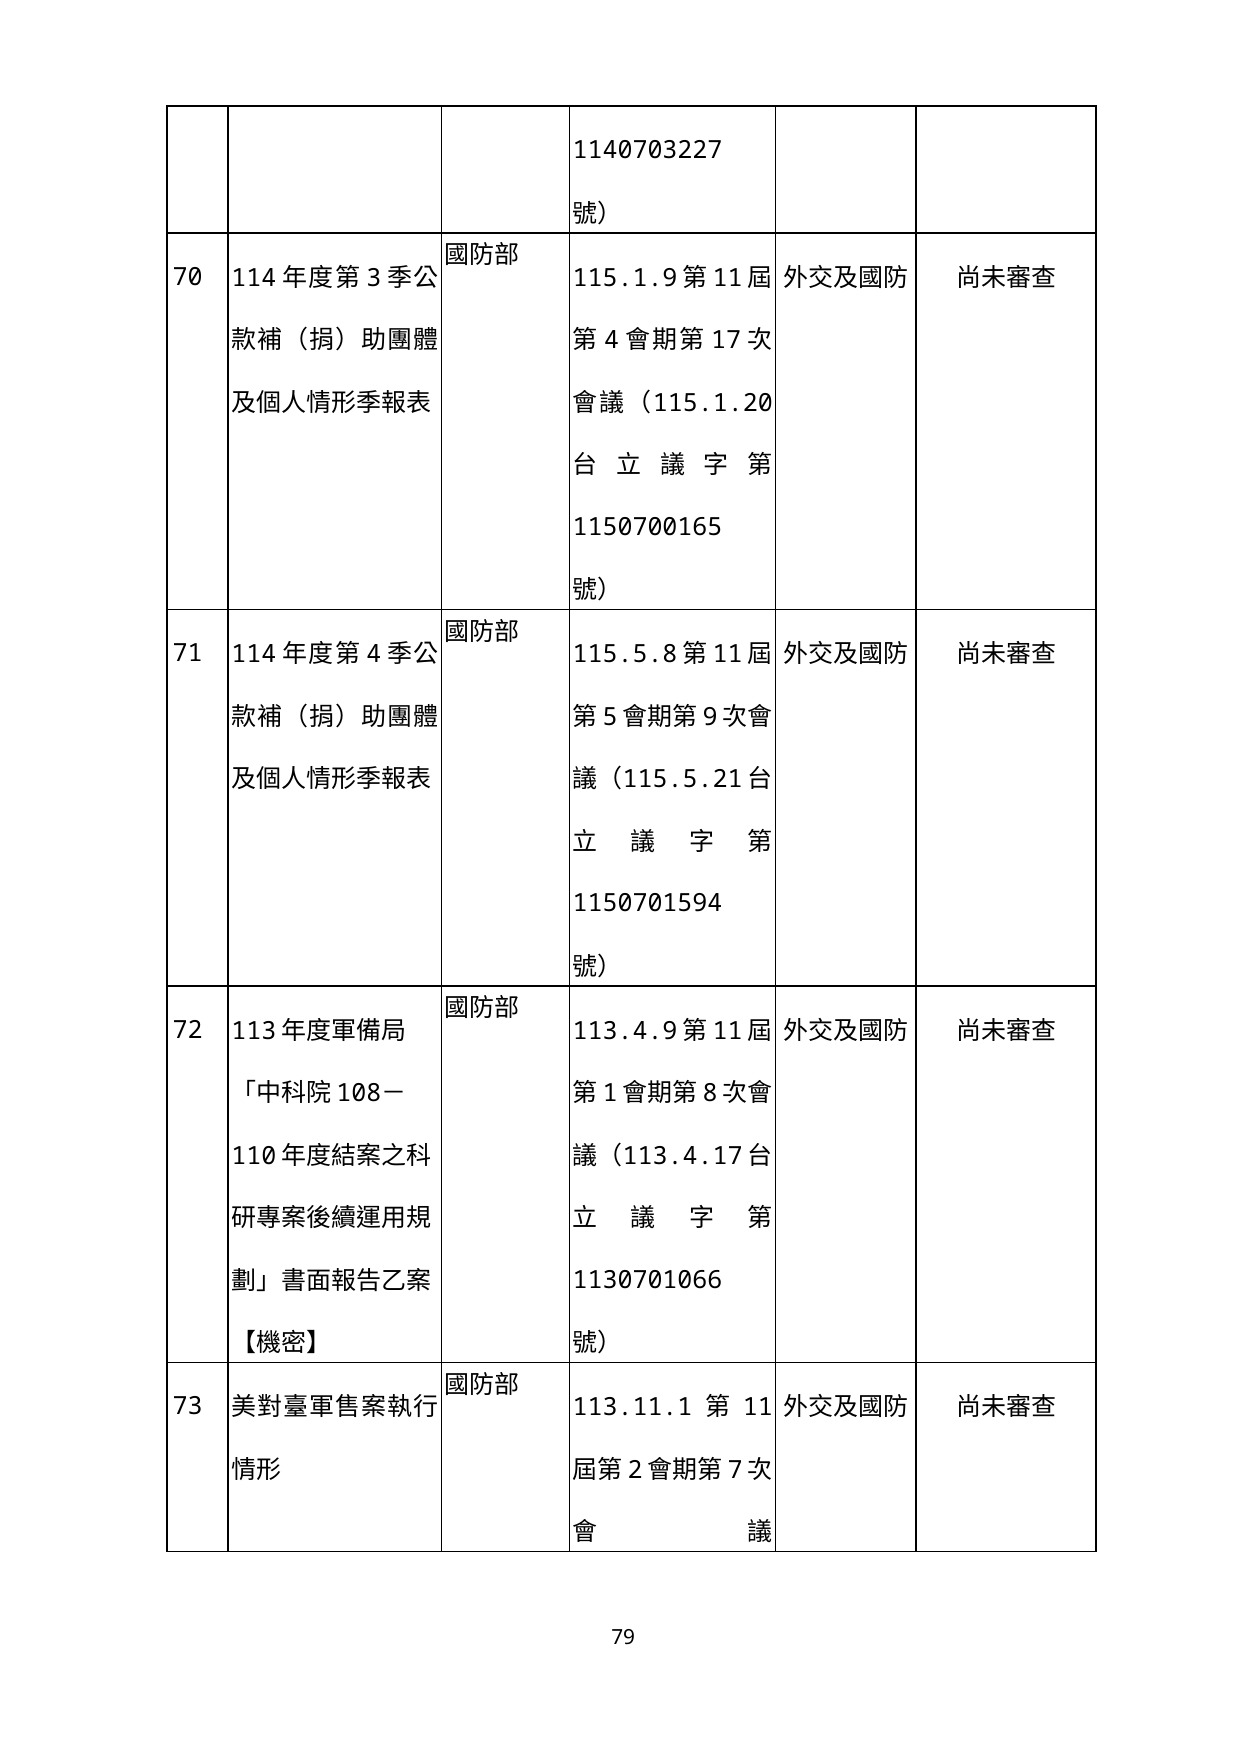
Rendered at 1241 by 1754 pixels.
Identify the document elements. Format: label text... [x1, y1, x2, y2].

table_cell [168, 610, 227, 985]
table_cell 尚未審查 [917, 1363, 1095, 1551]
table_cell 114年度第4季公款補（捐）助團體及個人情形季報表 [229, 610, 441, 985]
table_cell 國防部 [442, 610, 569, 985]
table_cell 113.11.1第11屆第2會期第7次會議 [570, 1363, 775, 1551]
table_cell 國防部 [442, 234, 569, 608]
table_cell 尚未審查 [917, 610, 1095, 985]
table_cell 外交及國防 [776, 234, 915, 608]
table_cell [442, 107, 569, 232]
table_cell 國防部 [442, 987, 569, 1362]
table_cell 113年度軍備局「中科院108－110年度結案之科研專案後續運用規劃」書面報告乙案【機密】 [229, 987, 441, 1362]
table_cell [168, 1363, 227, 1551]
table_cell [168, 987, 227, 1362]
table_cell 尚未審查 [917, 234, 1095, 608]
table_cell [776, 107, 915, 232]
table_cell [917, 107, 1095, 232]
table_cell 113.4.9第11屆第1會期第8次會議（113.4.17台立議字第1130701066號） [570, 987, 775, 1362]
table_cell [168, 107, 227, 232]
table_cell 美對臺軍售案執行情形 [229, 1363, 441, 1551]
table_cell 尚未審查 [917, 987, 1095, 1362]
table_cell 國防部 [442, 1363, 569, 1551]
table_cell 115.1.9第11屆第4會期第17次會議（115.1.20台立議字第1150700165號） [570, 234, 775, 608]
table_cell 115.5.8第11屆第5會期第9次會議（115.5.21台立議字第1150701594號） [570, 610, 775, 985]
table_cell 外交及國防 [776, 987, 915, 1362]
table_cell 外交及國防 [776, 610, 915, 985]
table_cell 114年度第3季公款補（捐）助團體及個人情形季報表 [229, 234, 441, 608]
table_cell [229, 107, 441, 232]
table_cell [168, 234, 227, 608]
table_cell 1140703227號） [570, 107, 775, 232]
table_cell 外交及國防 [776, 1363, 915, 1551]
